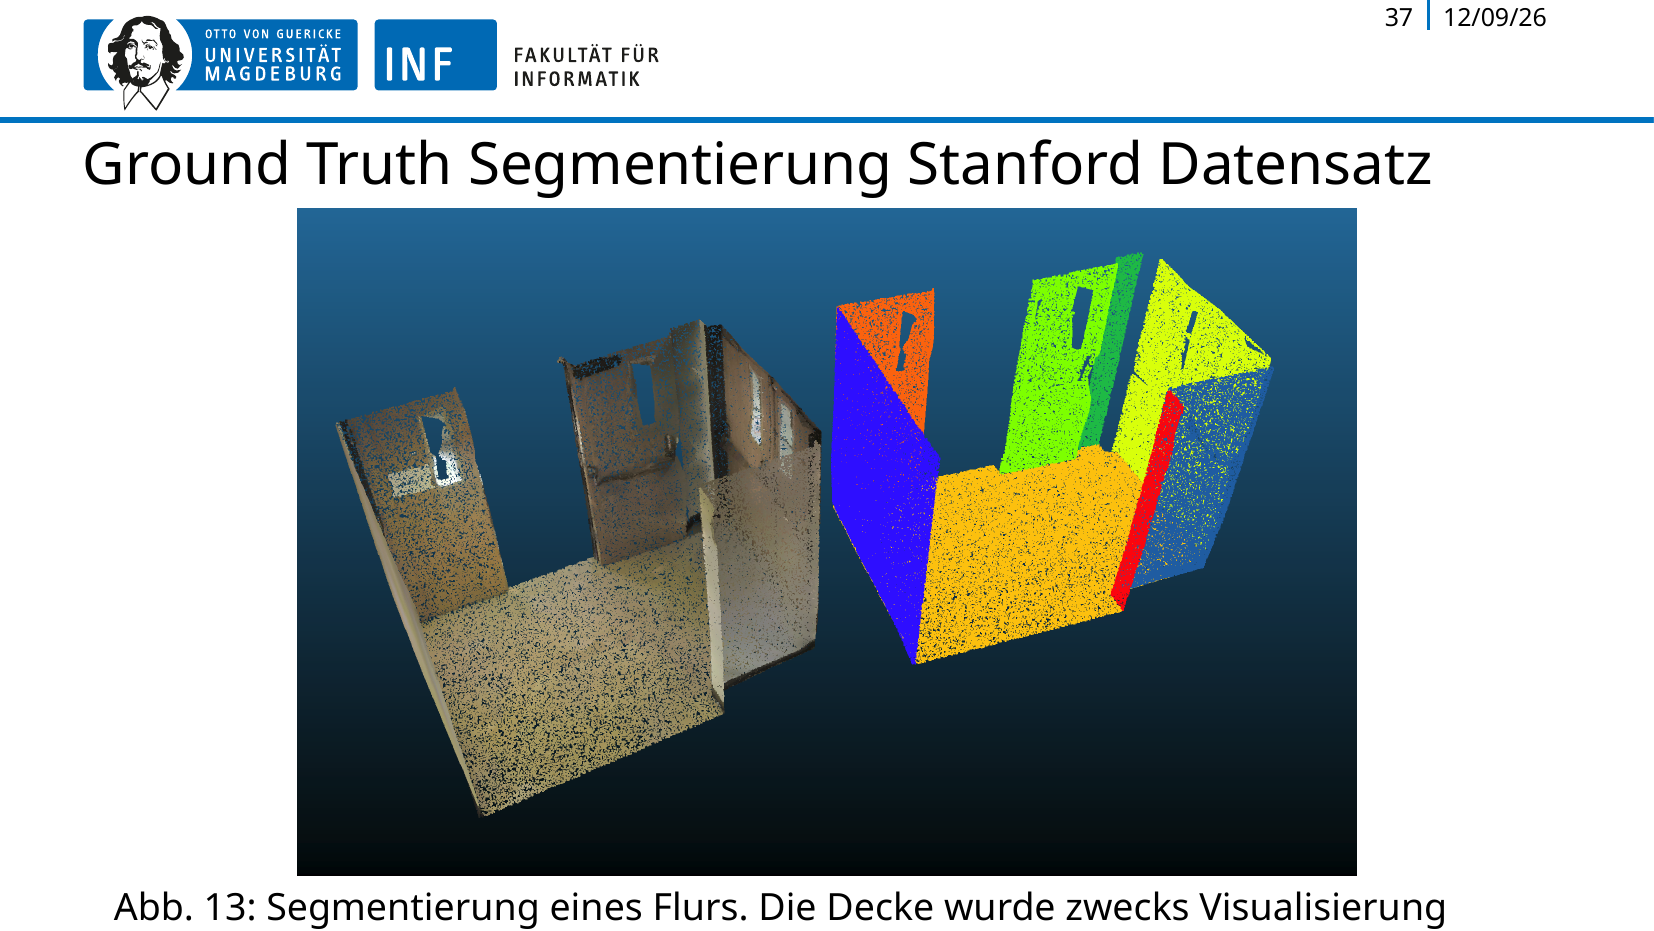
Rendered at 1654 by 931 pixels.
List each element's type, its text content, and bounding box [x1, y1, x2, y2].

title Ground Truth Segmentierung Stanford Datensatz [82, 84, 1571, 240]
text_box Abb. 13: Segmentierung eines Flurs. Die Decke wurde zwecks Visualisierung entfernt [99, 873, 1555, 931]
picture [297, 208, 1357, 873]
